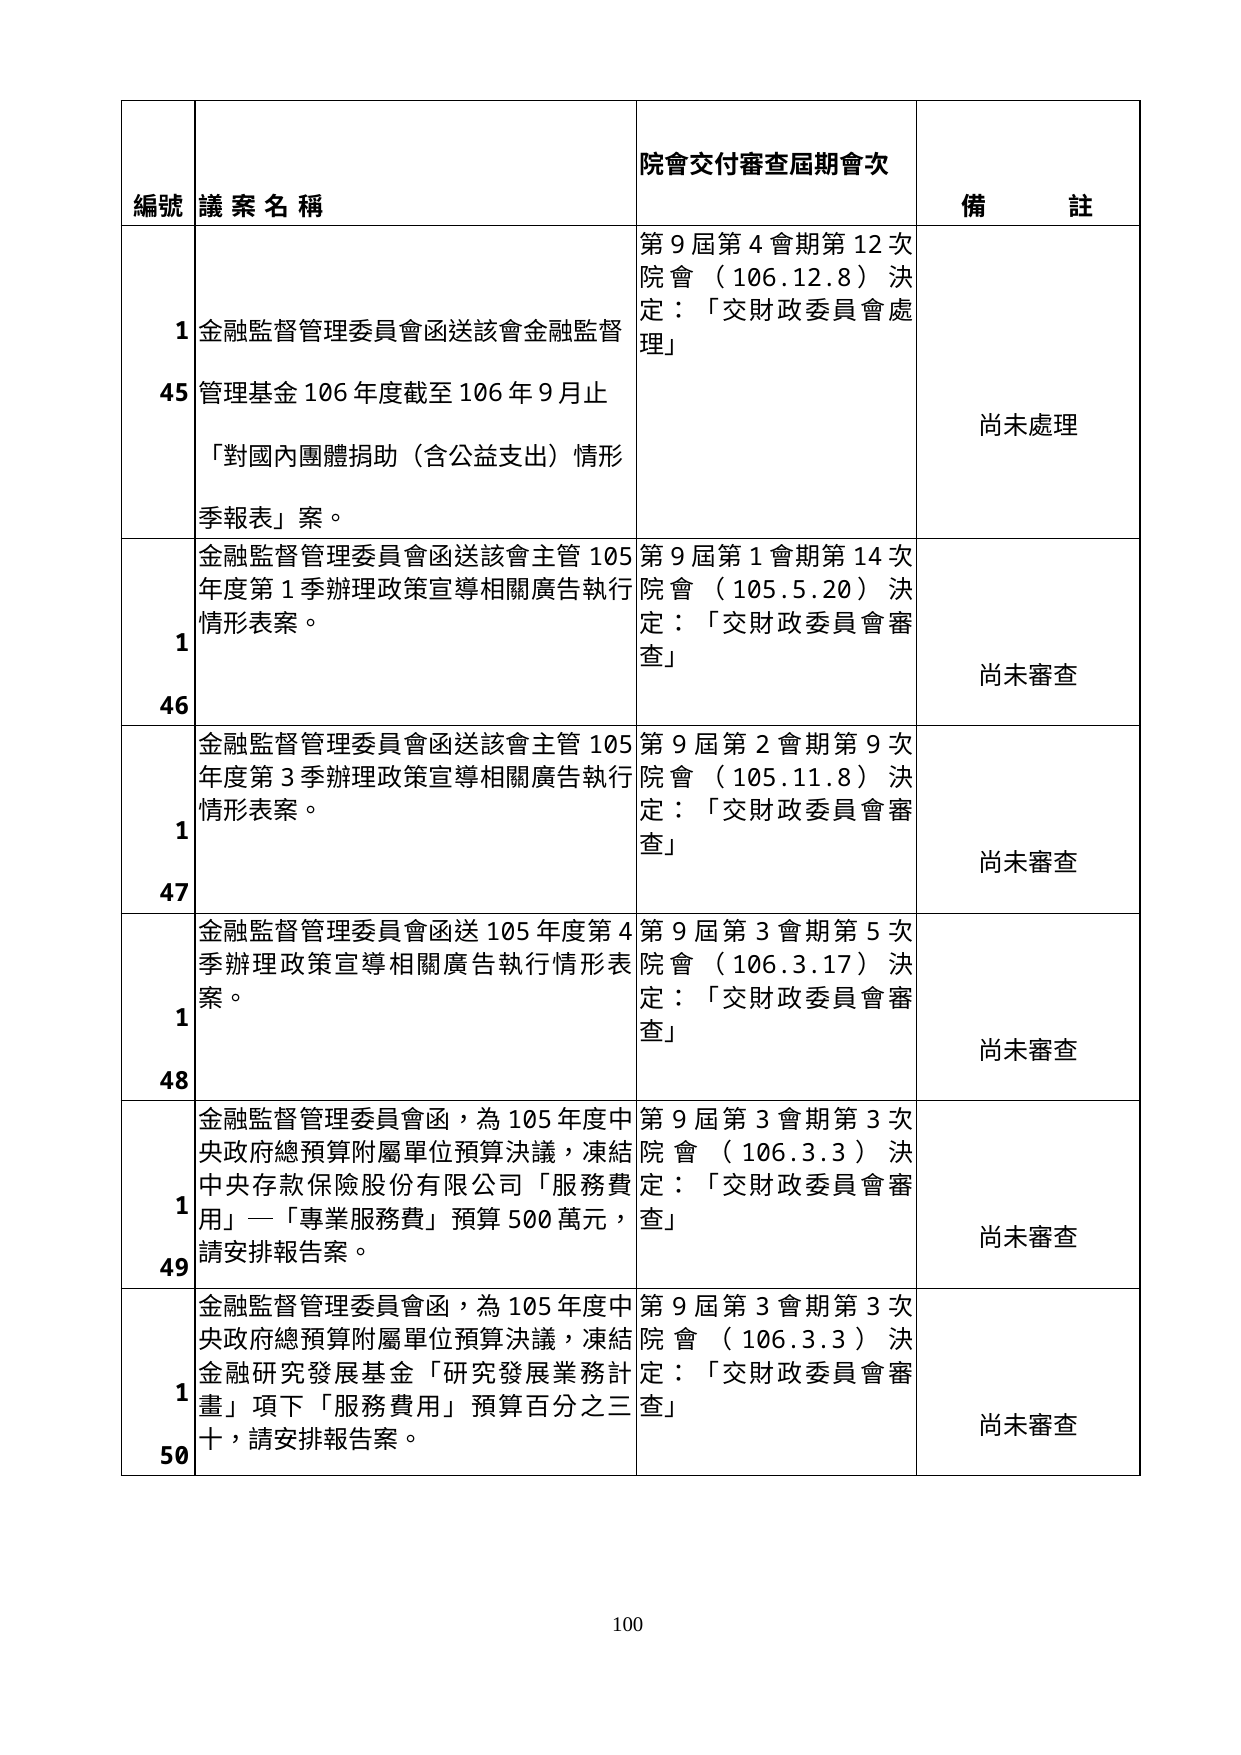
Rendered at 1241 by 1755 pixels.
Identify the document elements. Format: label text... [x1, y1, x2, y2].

table_cell [122, 1289, 194, 1475]
table_header 編號 [122, 101, 194, 225]
table_cell 尚未處理 [917, 226, 1139, 538]
table_cell 第9屆第2會期第9次院會（105.11.8）決定：「交財政委員會審查」 [637, 726, 916, 913]
table_cell 金融監督管理委員會函，為105年度中央政府總預算附屬單位預算決議，凍結中央存款保險股份有限公司「服務費用」─「專業服務費」預算500萬元，請安排報告案。 [196, 1101, 636, 1288]
table_cell 第9屆第1會期第14次院會（105.5.20）決定：「交財政委員會審查」 [637, 539, 916, 725]
table_cell 尚未審查 [917, 914, 1139, 1100]
table_header 議案名稱 [196, 101, 636, 225]
table_cell 尚未審查 [917, 726, 1139, 913]
table_cell 金融監督管理委員會函，為105年度中央政府總預算附屬單位預算決議，凍結金融研究發展基金「研究發展業務計畫」項下「服務費用」預算百分之三十，請安排報告案。 [196, 1289, 636, 1475]
table_cell 第9屆第3會期第3次院會（106.3.3）決定：「交財政委員會審查」 [637, 1101, 916, 1288]
table_cell 第9屆第3會期第5次院會（106.3.17）決定：「交財政委員會審查」 [637, 914, 916, 1100]
table_cell [122, 539, 194, 725]
table_cell [122, 1101, 194, 1288]
table_cell 金融監督管理委員會函送該會主管105年度第1季辦理政策宣導相關廣告執行情形表案。 [196, 539, 636, 725]
table_cell 金融監督管理委員會函送該會金融監督管理基金106年度截至106年9月止「對國內團體捐助（含公益支出）情形季報表」案。 [196, 226, 636, 538]
table_cell 第9屆第4會期第12次院會（106.12.8）決定：「交財政委員會處理」 [637, 226, 916, 538]
table_cell [122, 226, 194, 538]
table_cell 第9屆第3會期第3次院會（106.3.3）決定：「交財政委員會審查」 [637, 1289, 916, 1475]
table_cell [122, 726, 194, 913]
table_cell 尚未審查 [917, 1101, 1139, 1288]
table_header 備 註 [917, 101, 1139, 225]
table_cell 尚未審查 [917, 539, 1139, 725]
table_cell [122, 914, 194, 1100]
table_cell 金融監督管理委員會函送該會主管105年度第3季辦理政策宣導相關廣告執行情形表案。 [196, 726, 636, 913]
table_cell 尚未審查 [917, 1289, 1139, 1475]
table_cell 金融監督管理委員會函送105年度第4季辦理政策宣導相關廣告執行情形表案。 [196, 914, 636, 1100]
table_header 院會交付審查屆期會次 [637, 101, 916, 225]
